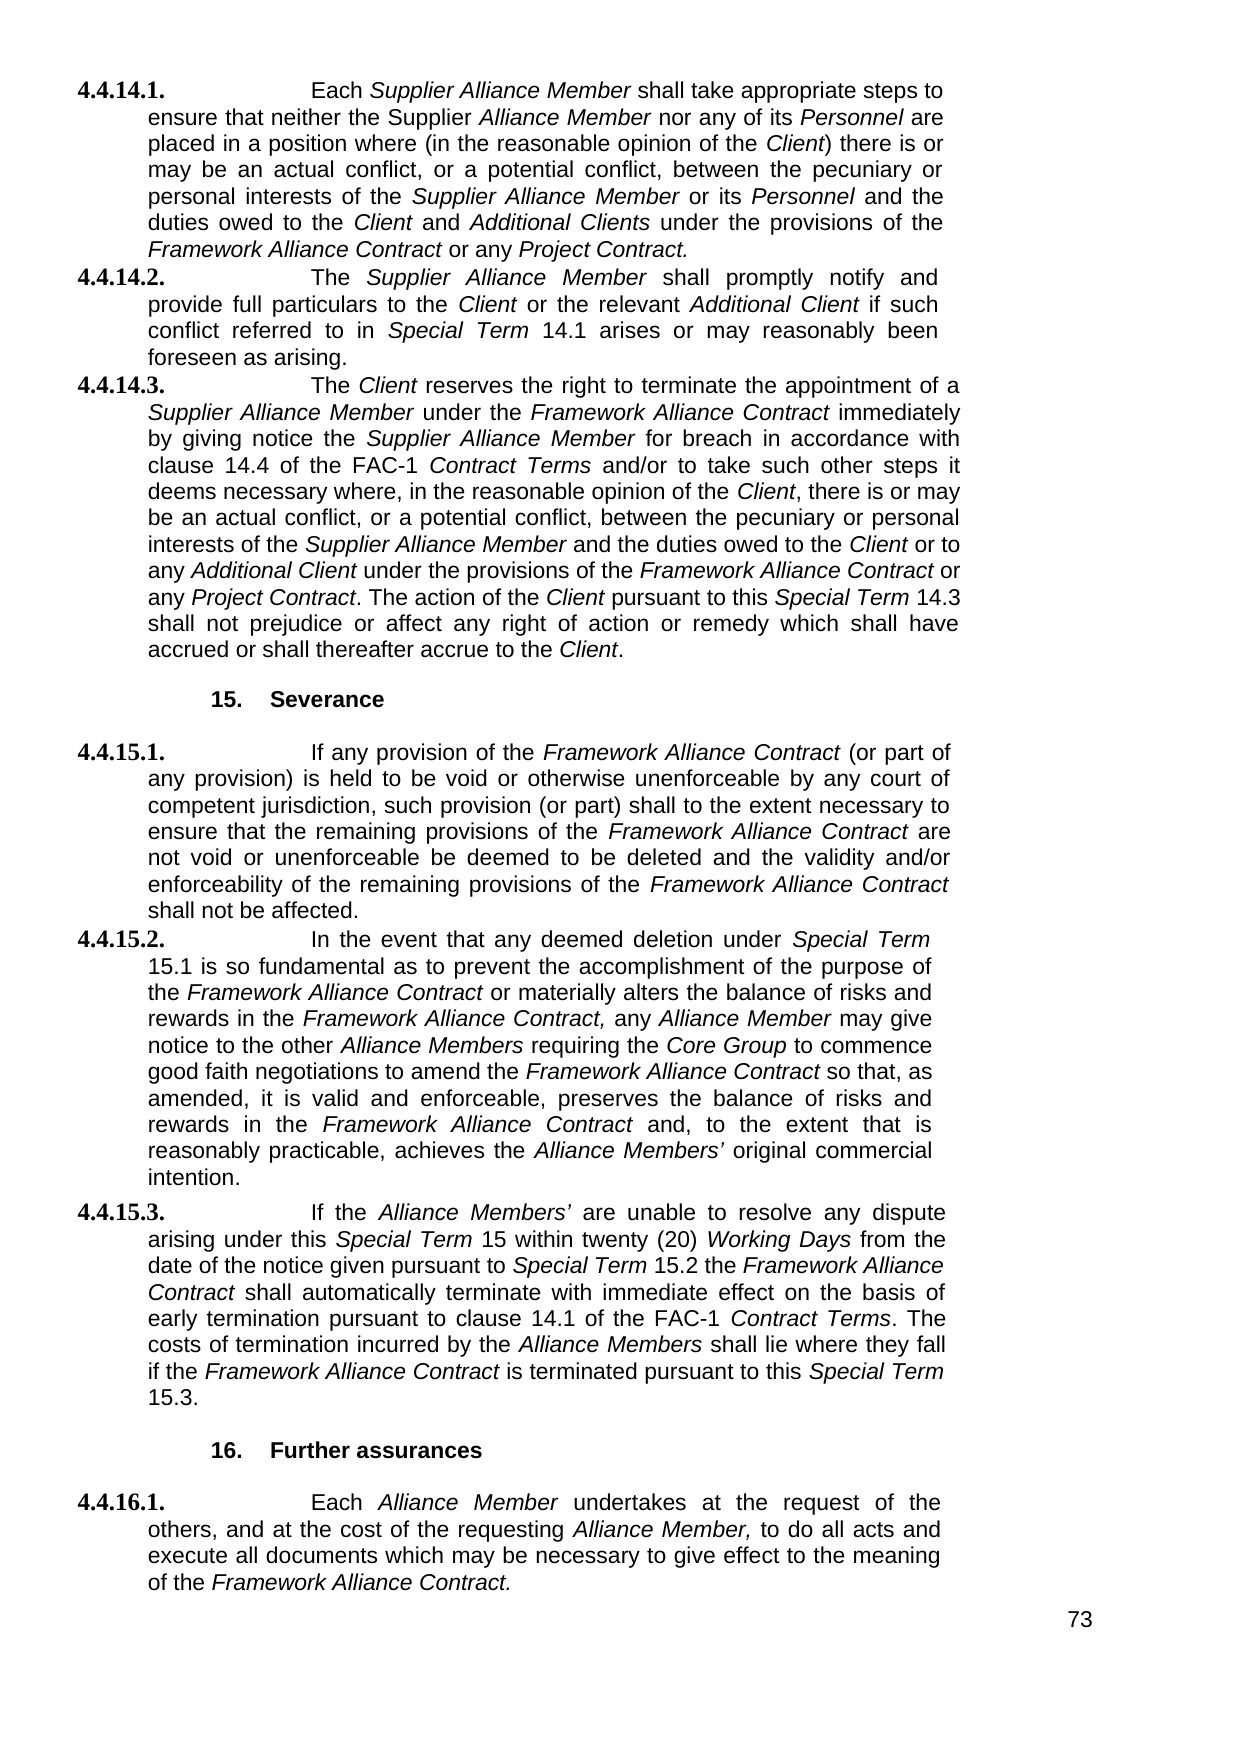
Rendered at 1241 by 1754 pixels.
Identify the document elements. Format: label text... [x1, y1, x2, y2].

list If the Alliance Members’ are unable to resolve any dispute arising under this Special Term 15 within twenty (20) Working Days from the date of the notice given pursuant to Special Term 15.2 the Framework Alliance Contract shall automatically terminate with immediate effect on the basis of early termination pursuant to clause 14.1 of the FAC-1 Contract Terms. The costs of termination incurred by the Alliance Members shall lie where they fall if the Framework Alliance Contract is terminated pursuant to this Special Term 15.3. [77, 1197, 946, 1410]
subtitle Further assurances [211, 1437, 1092, 1463]
list Each Supplier Alliance Member shall take appropriate steps to ensure that neither the Supplier Alliance Member nor any of its Personnel are placed in a position where (in the reasonable opinion of the Client) there is or may be an actual conflict, or a potential conflict, between the pecuniary or personal interests of the Supplier Alliance Member or its Personnel and the duties owed to the Client and Additional Clients under the provisions of the Framework Alliance Contract or any Project Contract. [77, 75, 944, 262]
subtitle Severance [211, 686, 1092, 712]
list The Supplier Alliance Member shall promptly notify and provide full particulars to the Client or the relevant Additional Client if such conflict referred to in Special Term 14.1 arises or may reasonably been foreseen as arising. [77, 262, 938, 370]
list If any provision of the Framework Alliance Contract (or part of any provision) is held to be void or otherwise unenforceable by any court of competent jurisdiction, such provision (or part) shall to the extent necessary to ensure that the remaining provisions of the Framework Alliance Contract are not void or unenforceable be deemed to be deleted and the validity and/or enforceability of the remaining provisions of the Framework Alliance Contract shall not be affected. [77, 737, 951, 923]
list In the event that any deemed deletion under Special Term 15.1 is so fundamental as to prevent the accomplishment of the purpose of the Framework Alliance Contract or materially alters the balance of risks and rewards in the Framework Alliance Contract, any Alliance Member may give notice to the other Alliance Members requiring the Core Group to commence good faith negotiations to amend the Framework Alliance Contract so that, as amended, it is valid and enforceable, preserves the balance of risks and rewards in the Framework Alliance Contract and, to the extent that is reasonably practicable, achieves the Alliance Members’ original commercial intention. [77, 924, 932, 1190]
list Each Alliance Member undertakes at the request of the others, and at the cost of the requesting Alliance Member, to do all acts and execute all documents which may be necessary to give effect to the meaning of the Framework Alliance Contract. [77, 1487, 941, 1595]
list The Client reserves the right to terminate the appointment of a Supplier Alliance Member under the Framework Alliance Contract immediately by giving notice the Supplier Alliance Member for breach in accordance with clause 14.4 of the FAC-1 Contract Terms and/or to take such other steps it deems necessary where, in the reasonable opinion of the Client, there is or may be an actual conflict, or a potential conflict, between the pecuniary or personal interests of the Supplier Alliance Member and the duties owed to the Client or to any Additional Client under the provisions of the Framework Alliance Contract or any Project Contract. The action of the Client pursuant to this Special Term 14.3 shall not prejudice or affect any right of action or remedy which shall have accrued or shall thereafter accrue to the Client. [77, 370, 960, 662]
